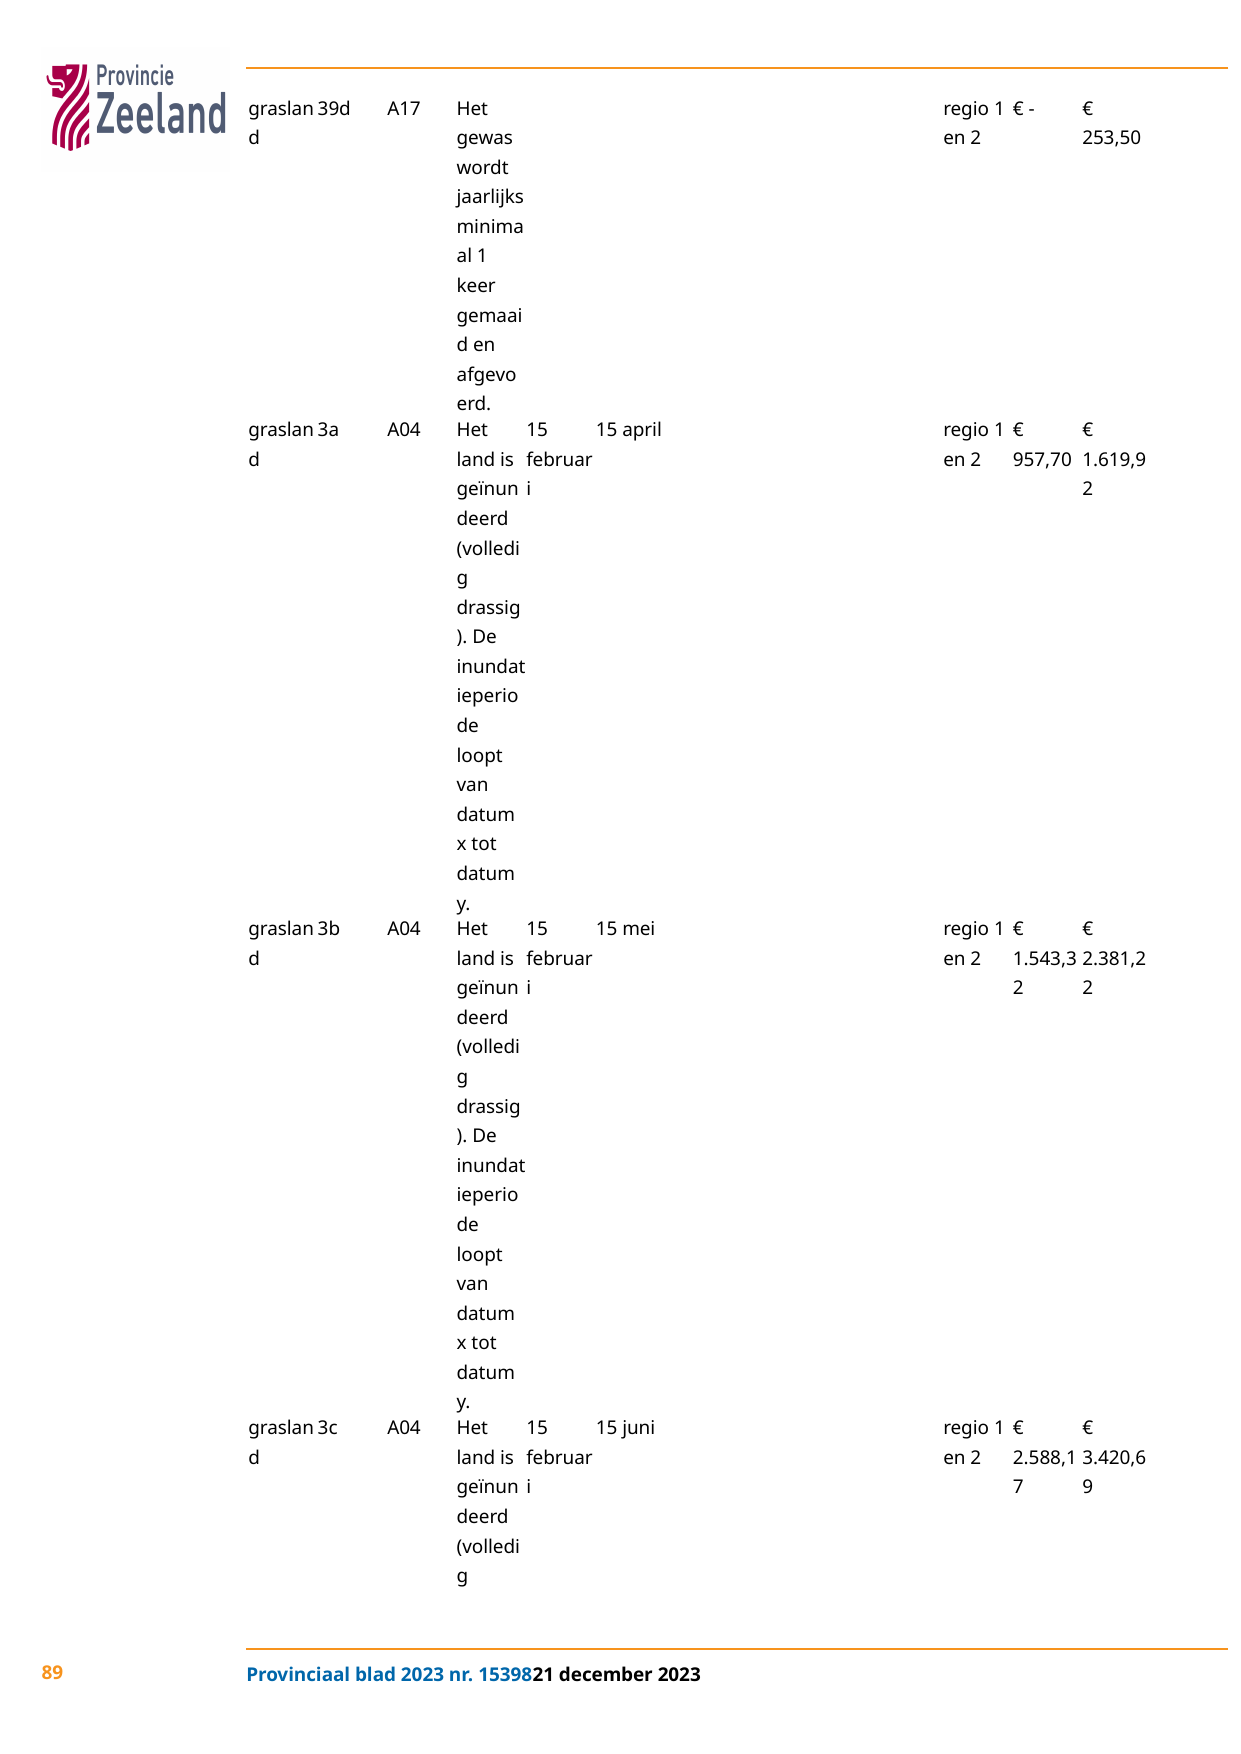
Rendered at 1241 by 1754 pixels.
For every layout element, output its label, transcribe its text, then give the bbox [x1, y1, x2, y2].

table_cell € 957,70 [1013, 416, 1082, 915]
table_cell € 1.619,92 [1082, 416, 1152, 915]
table_cell € 2.381,22 [1082, 915, 1152, 1414]
table_cell 15 april [596, 416, 665, 915]
table_cell 3c [318, 1415, 387, 1588]
table_cell [874, 95, 943, 416]
table_cell [735, 1415, 804, 1588]
table_cell [735, 95, 804, 416]
picture [41, 47, 231, 172]
table_cell [804, 915, 873, 1414]
table_cell Het gewas wordt jaarlijks minimaal 1 keer gemaaid en afgevoerd. [456, 95, 526, 416]
table_cell € 2.588,17 [1013, 1415, 1082, 1588]
table_cell € 1.543,32 [1013, 915, 1082, 1414]
table_cell A04 [387, 416, 456, 915]
table_cell A04 [387, 1415, 456, 1588]
table_cell [596, 95, 665, 416]
table_cell 39d [318, 95, 387, 416]
table_cell A04 [387, 915, 456, 1414]
table_cell regio 1 en 2 [943, 1415, 1013, 1588]
table_cell Het land is geïnundeerd (volledig [456, 1415, 526, 1588]
table_cell [874, 915, 943, 1414]
table_cell 15 februari [526, 416, 596, 915]
table_cell regio 1 en 2 [943, 915, 1013, 1414]
table_cell 15 mei [596, 915, 665, 1414]
table_cell 15 juni [596, 1415, 665, 1588]
table_cell [665, 915, 734, 1414]
table_cell [665, 1415, 734, 1588]
table_cell grasland [248, 1415, 317, 1588]
table_cell [804, 95, 873, 416]
table_cell Het land is geïnundeerd (volledig drassig). De inundatieperiode loopt van datum x tot datum y. [456, 915, 526, 1414]
table_cell 3a [318, 416, 387, 915]
table_cell [735, 416, 804, 915]
table_cell A17 [387, 95, 456, 416]
table_cell € 3.420,69 [1082, 1415, 1152, 1588]
table_cell 15 februari [526, 915, 596, 1414]
table_cell € 253,50 [1082, 95, 1152, 416]
table_cell [874, 416, 943, 915]
table_cell [874, 1415, 943, 1588]
table_cell € - [1013, 95, 1082, 416]
table_cell [665, 95, 734, 416]
table_cell [665, 416, 734, 915]
table_cell grasland [248, 915, 317, 1414]
table_cell regio 1 en 2 [943, 416, 1013, 915]
table_cell [804, 416, 873, 915]
table_cell [735, 915, 804, 1414]
table_cell Het land is geïnundeerd (volledig drassig). De inundatieperiode loopt van datum x tot datum y. [456, 416, 526, 915]
table_cell 3b [318, 915, 387, 1414]
table_cell grasland [248, 95, 317, 416]
table_cell [804, 1415, 873, 1588]
table_cell [526, 95, 596, 416]
table_cell regio 1 en 2 [943, 95, 1013, 416]
table_cell 15 februari [526, 1415, 596, 1588]
table_cell grasland [248, 416, 317, 915]
